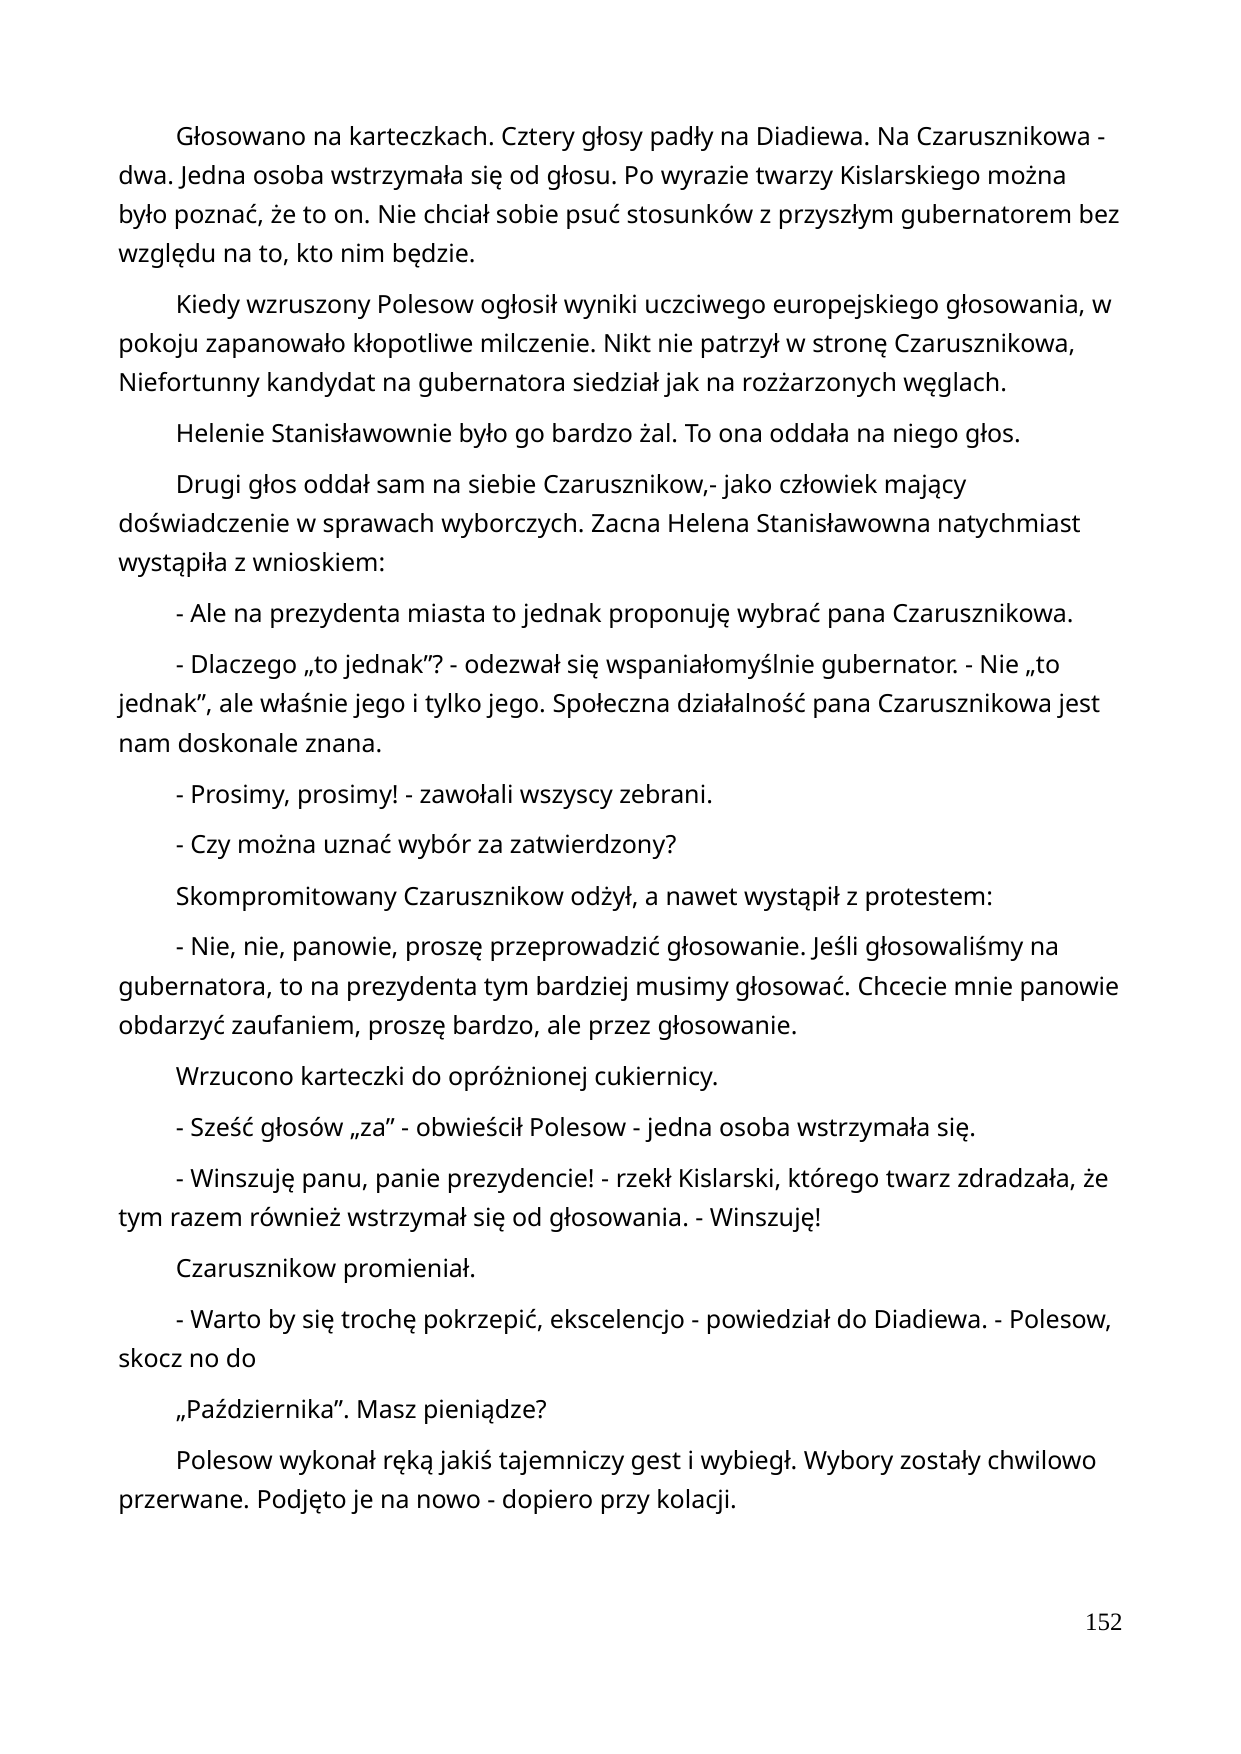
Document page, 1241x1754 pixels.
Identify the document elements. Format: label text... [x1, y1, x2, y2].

text - Ale na prezydenta miasta to jednak proponuję wybrać pana Czarusznikowa. [118, 596, 1122, 630]
text „Października”. Masz pieniądze? [118, 1391, 1122, 1425]
text - Prosimy, prosimy! - zawołali wszyscy zebrani. [118, 776, 1122, 810]
text Skompromitowany Czarusznikow odżył, a nawet wystąpił z protestem: [118, 878, 1122, 912]
text Kiedy wzruszony Polesow ogłosił wyniki uczciwego europejskiego głosowania, w pokoju zapanowało kłopotliwe milczenie. Nikt nie patrzył w stronę Czarusznikowa, Niefortunny kandydat na gubernatora siedział jak na rozżarzonych węglach. [118, 287, 1122, 399]
text - Nie, nie, panowie, proszę przeprowadzić głosowanie. Jeśli głosowaliśmy na gubernatora, to na prezydenta tym bardziej musimy głosować. Chcecie mnie panowie obdarzyć zaufaniem, proszę bardzo, ale przez głosowanie. [118, 929, 1122, 1041]
text - Dlaczego „to jednak”? - odezwał się wspaniałomyślnie gubernator. - Nie „to jednak”, ale właśnie jego i tylko jego. Społeczna działalność pana Czarusznikowa jest nam doskonale znana. [118, 647, 1122, 759]
text - Winszuję panu, panie prezydencie! - rzekł Kislarski, którego twarz zdradzała, że tym razem również wstrzymał się od głosowania. - Winszuję! [118, 1160, 1122, 1233]
text Wrzucono karteczki do opróżnionej cukiernicy. [118, 1058, 1122, 1092]
text Czarusznikow promieniał. [118, 1250, 1122, 1284]
text - Sześć głosów „za” - obwieścił Polesow - jedna osoba wstrzymała się. [118, 1109, 1122, 1143]
text Drugi głos oddał sam na siebie Czarusznikow,- jako człowiek mający doświadczenie w sprawach wyborczych. Zacna Helena Stanisławowna natychmiast wystąpiła z wnioskiem: [118, 467, 1122, 579]
text Helenie Stanisławownie było go bardzo żal. To ona oddała na niego głos. [118, 416, 1122, 450]
text Polesow wykonał ręką jakiś tajemniczy gest i wybiegł. Wybory zostały chwilowo przerwane. Podjęto je na nowo - dopiero przy kolacji. [118, 1442, 1122, 1516]
text Głosowano na karteczkach. Cztery głosy padły na Diadiewa. Na Czarusznikowa - dwa. Jedna osoba wstrzymała się od głosu. Po wyrazie twarzy Kislarskiego można było poznać, że to on. Nie chciał sobie psuć stosunków z przyszłym gubernatorem bez względu na to, kto nim będzie. [118, 118, 1122, 270]
text - Czy można uznać wybór za zatwierdzony? [118, 827, 1122, 861]
text - Warto by się trochę pokrzepić, ekscelencjo - powiedział do Diadiewa. - Polesow, skocz no do [118, 1301, 1122, 1374]
